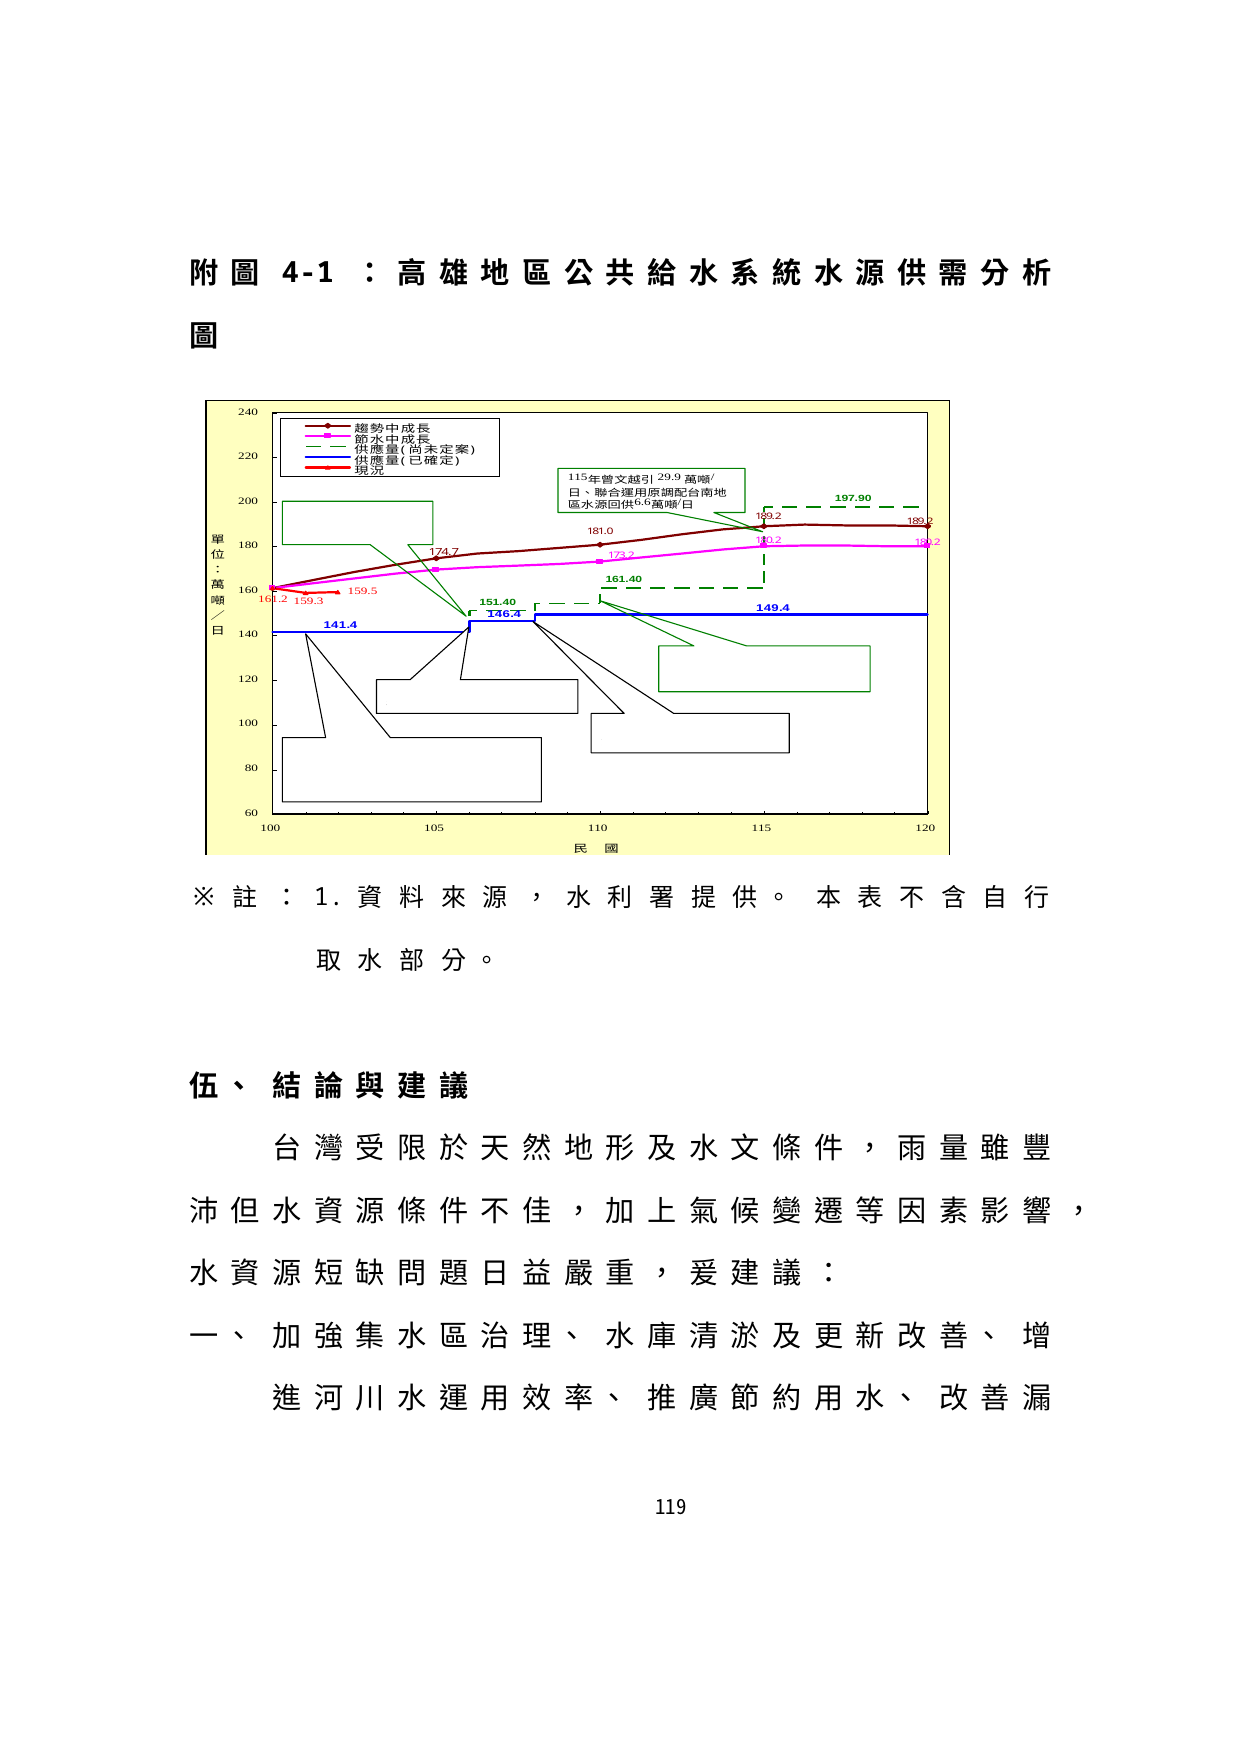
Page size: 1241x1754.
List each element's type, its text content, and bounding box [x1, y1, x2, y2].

text 伍、結論與建議 [183, 1042, 1058, 1104]
text 台灣受限於天然地形及水文條件，雨量雖豐沛但水資源條件不佳，加上氣候變遷等因素影響，水資源短缺問題日益嚴重，爰建議： [183, 1104, 1058, 1292]
text 附圖4-1：高雄地區公共給水系統水源供需分析圖 [183, 229, 1058, 354]
text 一、加強集水區治理、水庫清淤及更新改善、增進河川水運用效率、推廣節約用水、改善漏 [183, 1292, 1058, 1417]
text ※註：1.資料來源，水利署提供。本表不含自行取水部分。 [183, 854, 1058, 979]
